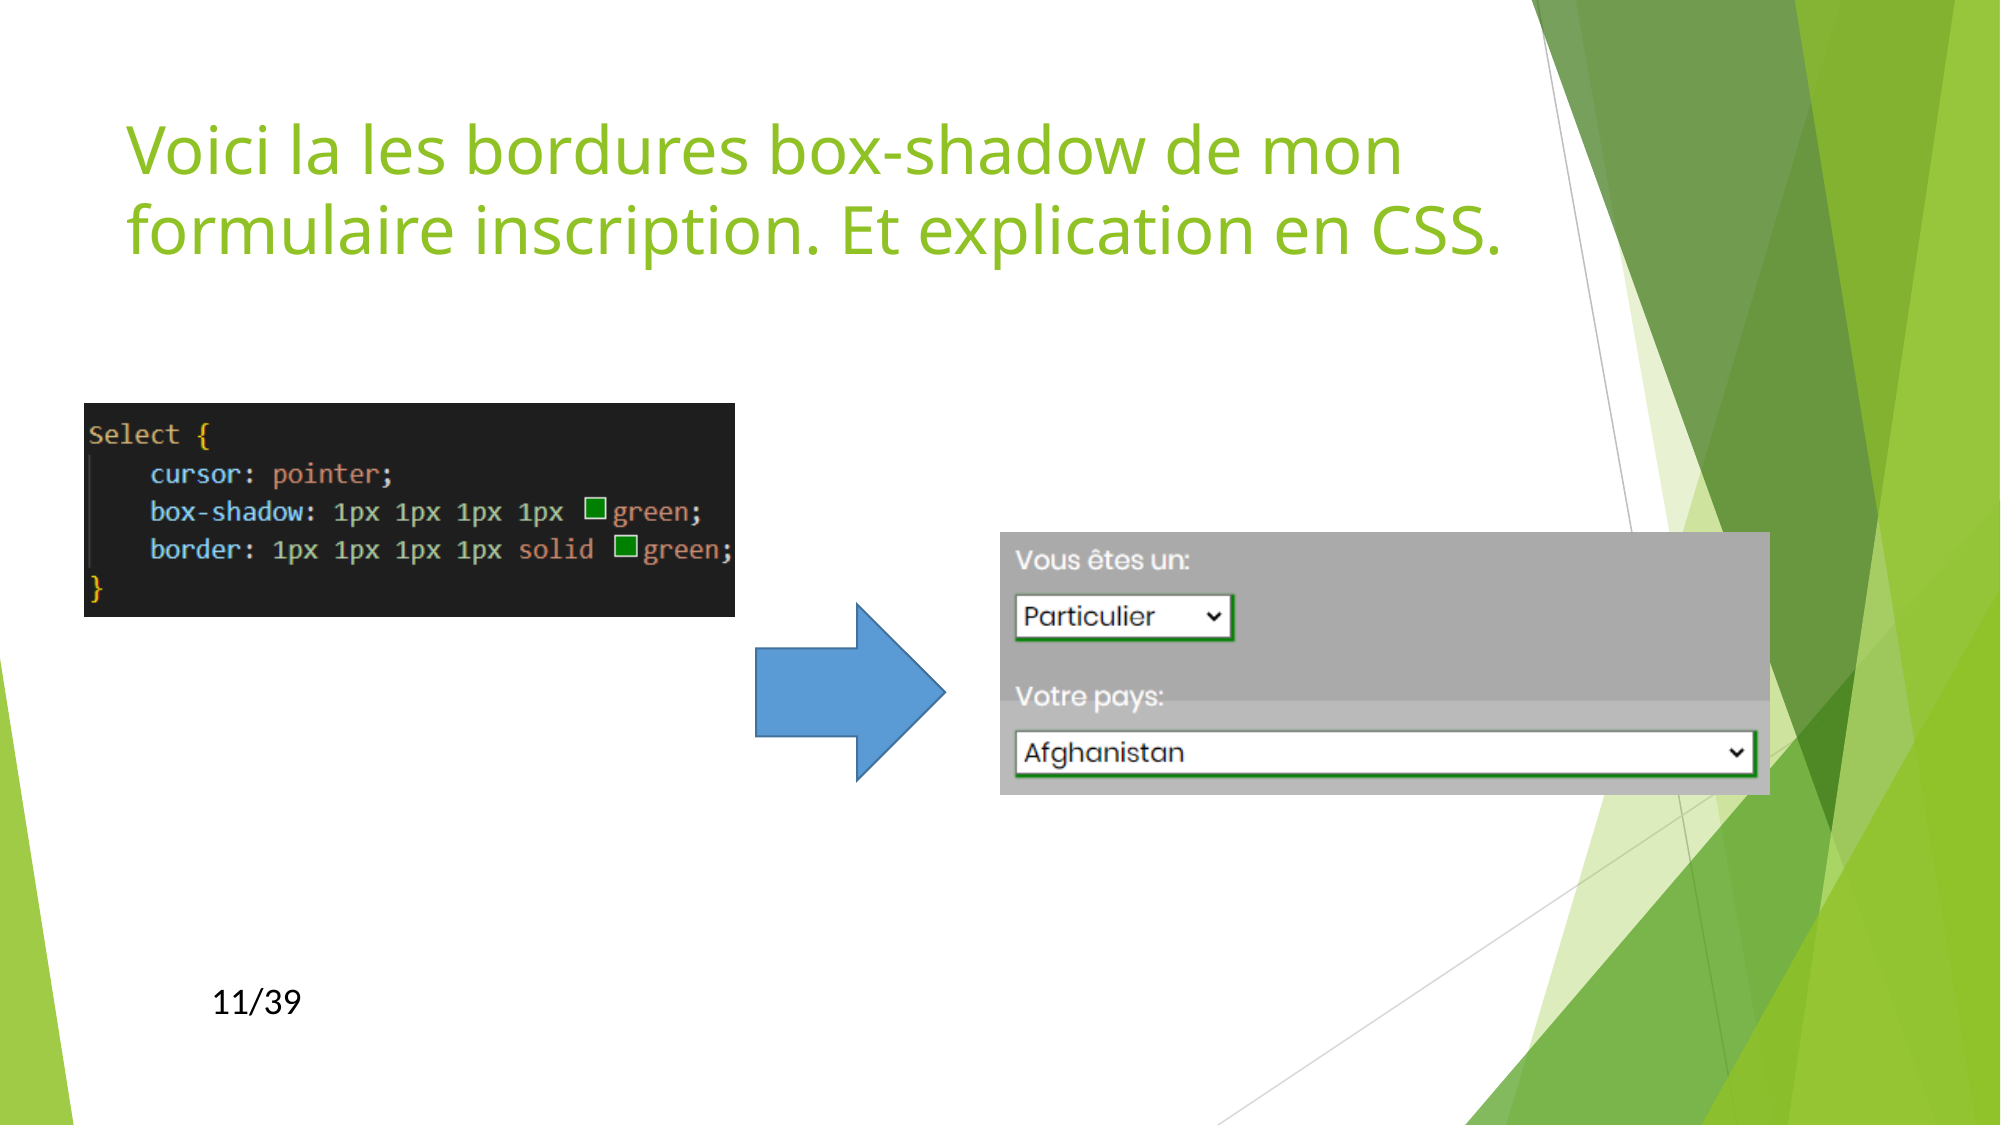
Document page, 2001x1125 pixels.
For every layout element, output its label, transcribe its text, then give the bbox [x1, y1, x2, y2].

title Voici la les bordures box-shadow de mon formulaire inscription. Et explication en CSS. [111, 99, 1522, 317]
text_box [756, 604, 946, 781]
picture [84, 403, 735, 617]
text_box 11/39 [196, 969, 335, 1030]
picture [1000, 532, 1770, 795]
